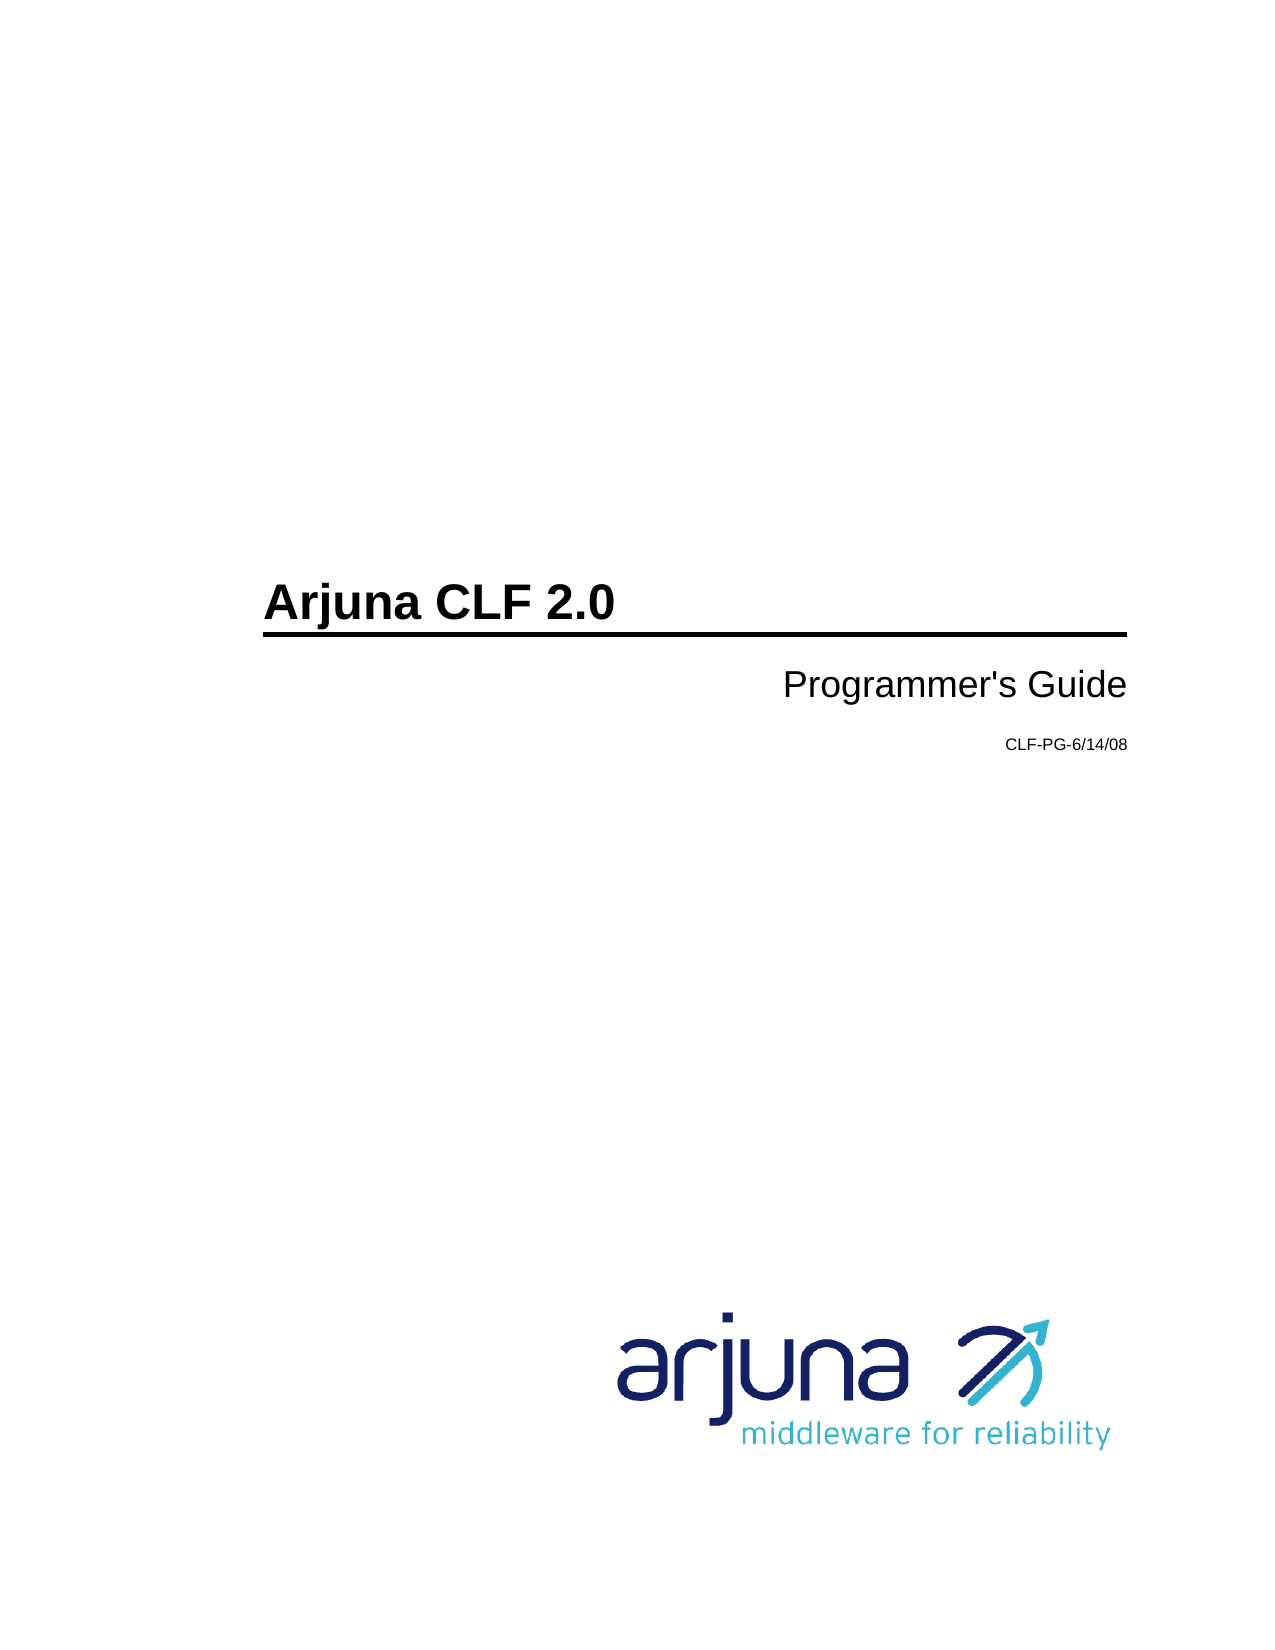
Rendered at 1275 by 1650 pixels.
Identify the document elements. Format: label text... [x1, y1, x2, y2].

picture [612, 1309, 1111, 1452]
title Arjuna CLF 2.0 [263, 573, 1127, 632]
text CLF-PG-6/14/08 [263, 735, 1127, 754]
subtitle Programmer's Guide [263, 662, 1127, 706]
